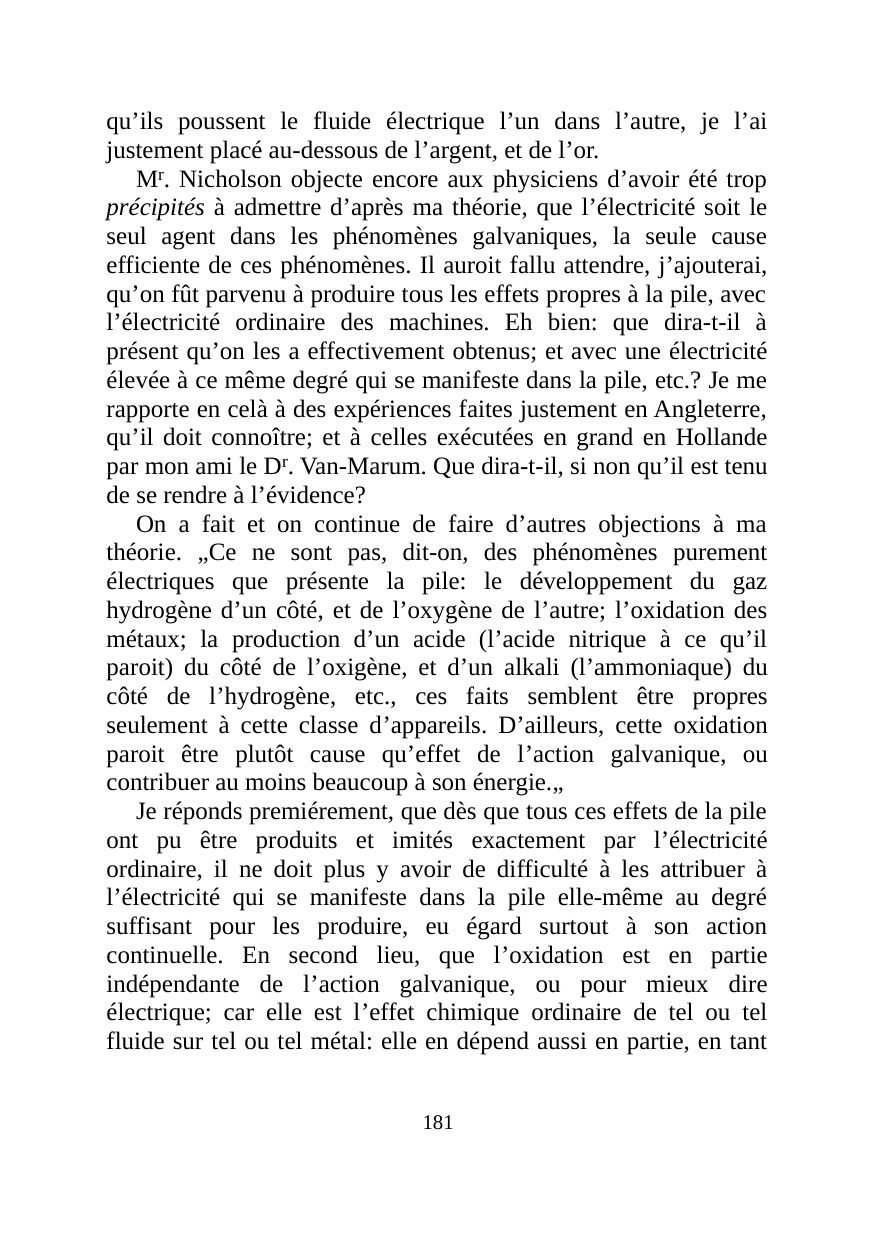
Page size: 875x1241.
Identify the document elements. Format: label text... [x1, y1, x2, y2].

text Je réponds premiérement, que dès que tous ces effets de la pile ont pu être produits et imités exactement par l’électricité ordinaire, il ne doit plus y avoir de difficulté à les attribuer à l’électricité qui se manifeste dans la pile elle-même au degré suffisant pour les produire, eu égard surtout à son action continuelle. En second lieu, que l’oxidation est en partie indépendante de l’action galvanique, ou pour mieux dire électrique; car elle est l’effet chimique ordinaire de tel ou tel fluide sur tel ou tel métal: elle en dépend aussi en partie, en tant [106, 796, 768, 1055]
text On a fait et on continue de faire d’autres objections à ma théorie. „Ce ne sont pas, dit-on, des phénomènes purement électriques que présente la pile: le développement du gaz hydrogène d’un côté, et de l’oxygène de l’autre; l’oxidation des métaux; la production d’un acide (l’acide nitrique à ce qu’il paroit) du côté de l’oxigène, et d’un alkali (l’ammoniaque) du côté de l’hydrogène, etc., ces faits semblent être propres seulement à cette classe d’appareils. D’ailleurs, cette oxidation paroit être plutôt cause qu’effet de l’action galvanique, ou contribuer au moins beaucoup à son énergie.„ [106, 509, 768, 796]
text qu’ils poussent le fluide électrique l’un dans l’autre, je l’ai justement placé au-dessous de l’argent, et de l’or. [106, 106, 768, 164]
text Mr. Nicholson objecte encore aux physiciens d’avoir été trop précipités à admettre d’après ma théorie, que l’électricité soit le seul agent dans les phénomènes galvaniques, la seule cause efficiente de ces phénomènes. Il auroit fallu attendre, j’ajouterai, qu’on fût parvenu à produire tous les effets propres à la pile, avec l’électricité ordinaire des machines. Eh bien: que dira-t-il à présent qu’on les a effectivement obtenus; et avec une électricité élevée à ce même degré qui se manifeste dans la pile, etc.? Je me rapporte en celà à des expériences faites justement en Angleterre, qu’il doit connoître; et à celles exécutées en grand en Hollande par mon ami le Dr. Van-Marum. Que dira-t-il, si non qu’il est tenu de se rendre à l’évidence? [106, 164, 768, 509]
